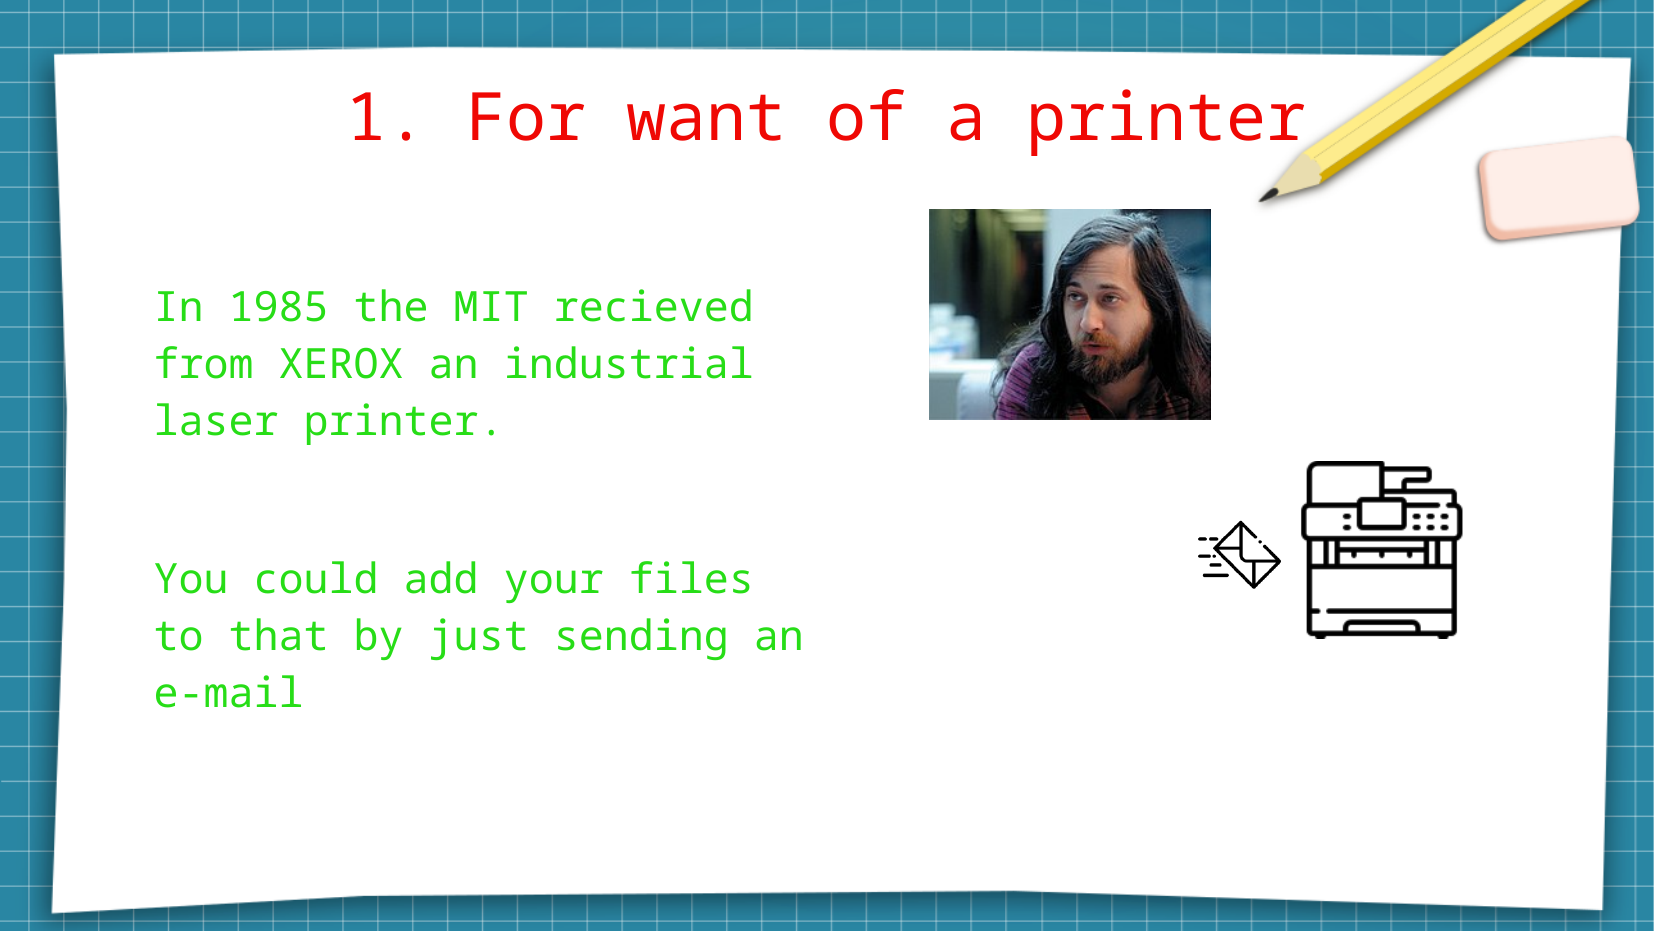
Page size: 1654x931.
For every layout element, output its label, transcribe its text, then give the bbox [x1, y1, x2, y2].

title 1. For want of a printer [82, 37, 1571, 193]
picture [0, 0, 1654, 931]
list In 1985 the MIT recieved from XEROX an industrial laser printer. You could add your files to that by just sending an e-mail [82, 276, 827, 827]
